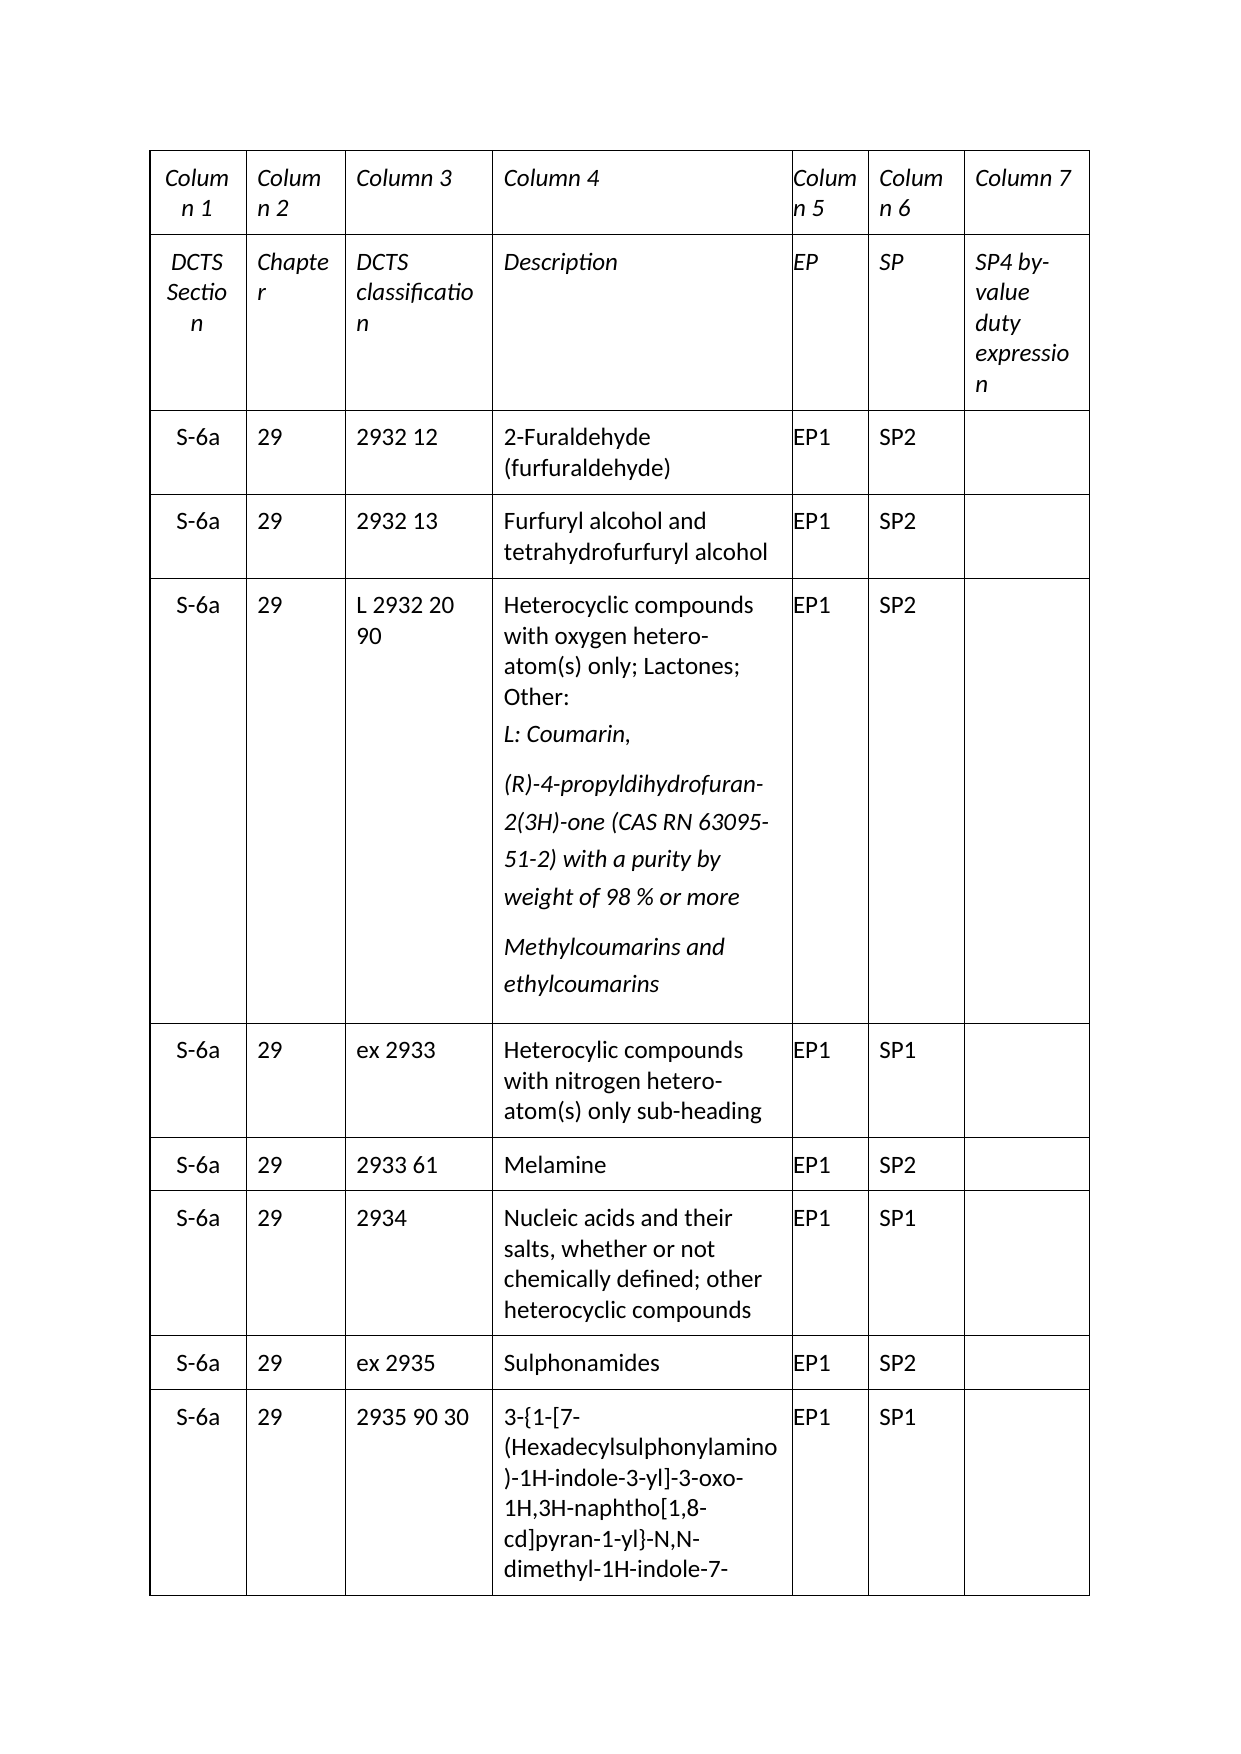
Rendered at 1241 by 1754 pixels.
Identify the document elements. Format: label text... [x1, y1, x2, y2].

table_cell EP1 [793, 1191, 868, 1335]
table_cell 2934 [346, 1191, 492, 1335]
table_cell EP1 [793, 1336, 868, 1389]
table_cell Sulphonamides [493, 1336, 792, 1389]
table_cell SP1 [869, 1024, 964, 1137]
table_cell 2-Furaldehyde (furfuraldehyde) [493, 411, 792, 493]
table_cell Furfuryl alcohol and tetrahydrofurfuryl alcohol [493, 495, 792, 577]
table_cell [965, 1191, 1089, 1335]
table_header Column 6 [869, 151, 964, 234]
table_cell SP2 [869, 579, 964, 1022]
table_cell DCTS classification [346, 235, 492, 409]
table_cell [965, 579, 1089, 1022]
table_cell 29 [247, 411, 345, 493]
table_cell EP1 [793, 495, 868, 577]
table_cell 29 [247, 495, 345, 577]
table_cell ex 2935 [346, 1336, 492, 1389]
table_cell SP2 [869, 1336, 964, 1389]
table_cell S-6a [151, 411, 246, 493]
table_cell 3-{1-[7-(Hexadecylsulphonylamino)-1H-indole-3-yl]-3-oxo-1H,3H-naphtho[1,8-cd]pyran-1-yl}-N,N-dimethyl-1H-indole-7- [493, 1390, 792, 1595]
table_cell 2935 90 30 [346, 1390, 492, 1595]
table_cell SP1 [869, 1390, 964, 1595]
table_header Column 3 [346, 151, 492, 234]
table_cell 29 [247, 1390, 345, 1595]
table_header Column 5 [793, 151, 868, 234]
table_cell DCTS Section [151, 235, 246, 409]
table_header Column 7 [965, 151, 1089, 234]
table_header Column 4 [493, 151, 792, 234]
table_cell 29 [247, 1191, 345, 1335]
table_cell S-6a [151, 495, 246, 577]
table_cell Heterocyclic compounds with oxygen hetero-atom(s) only; Lactones; Other: L: Coumarin, (R)-4-propyldihydrofuran-2(3H)-one (CAS RN 63095-51-2) with a purity by weight of 98 % or more Methylcoumarins and ethylcoumarins [493, 579, 792, 1022]
table_cell Chapter [247, 235, 345, 409]
table_cell S-6a [151, 1390, 246, 1595]
table_cell 29 [247, 1138, 345, 1190]
table_cell 29 [247, 1336, 345, 1389]
table_cell S-6a [151, 1191, 246, 1335]
table_cell [965, 495, 1089, 577]
table_cell SP2 [869, 411, 964, 493]
table_cell EP1 [793, 1024, 868, 1137]
table_cell EP1 [793, 1138, 868, 1190]
table_cell SP2 [869, 495, 964, 577]
table_cell EP1 [793, 579, 868, 1022]
table_cell [965, 1024, 1089, 1137]
table_cell SP2 [869, 1138, 964, 1190]
table_cell Description [493, 235, 792, 409]
table_cell Heterocylic compounds with nitrogen hetero-atom(s) only sub-heading [493, 1024, 792, 1137]
table_cell [965, 1138, 1089, 1190]
table_header Column 1 [151, 151, 246, 234]
table_cell 2933 61 [346, 1138, 492, 1190]
table_header Column 2 [247, 151, 345, 234]
table_cell Melamine [493, 1138, 792, 1190]
table_cell [965, 411, 1089, 493]
table_cell L 2932 20 90 [346, 579, 492, 1022]
table_cell 29 [247, 579, 345, 1022]
table_cell EP1 [793, 1390, 868, 1595]
table_cell 2932 13 [346, 495, 492, 577]
table_cell S-6a [151, 1138, 246, 1190]
table_cell S-6a [151, 1024, 246, 1137]
table_cell 29 [247, 1024, 345, 1137]
table_cell 2932 12 [346, 411, 492, 493]
table_cell [965, 1336, 1089, 1389]
table_cell SP1 [869, 1191, 964, 1335]
table_cell SP4 by-value duty expression [965, 235, 1089, 409]
table_cell Nucleic acids and their salts, whether or not chemically defined; other heterocyclic compounds [493, 1191, 792, 1335]
table_cell ex 2933 [346, 1024, 492, 1137]
table_cell SP [869, 235, 964, 409]
table_cell S-6a [151, 1336, 246, 1389]
table_cell [965, 1390, 1089, 1595]
table_cell EP1 [793, 411, 868, 493]
table_cell EP [793, 235, 868, 409]
table_cell S-6a [151, 579, 246, 1022]
